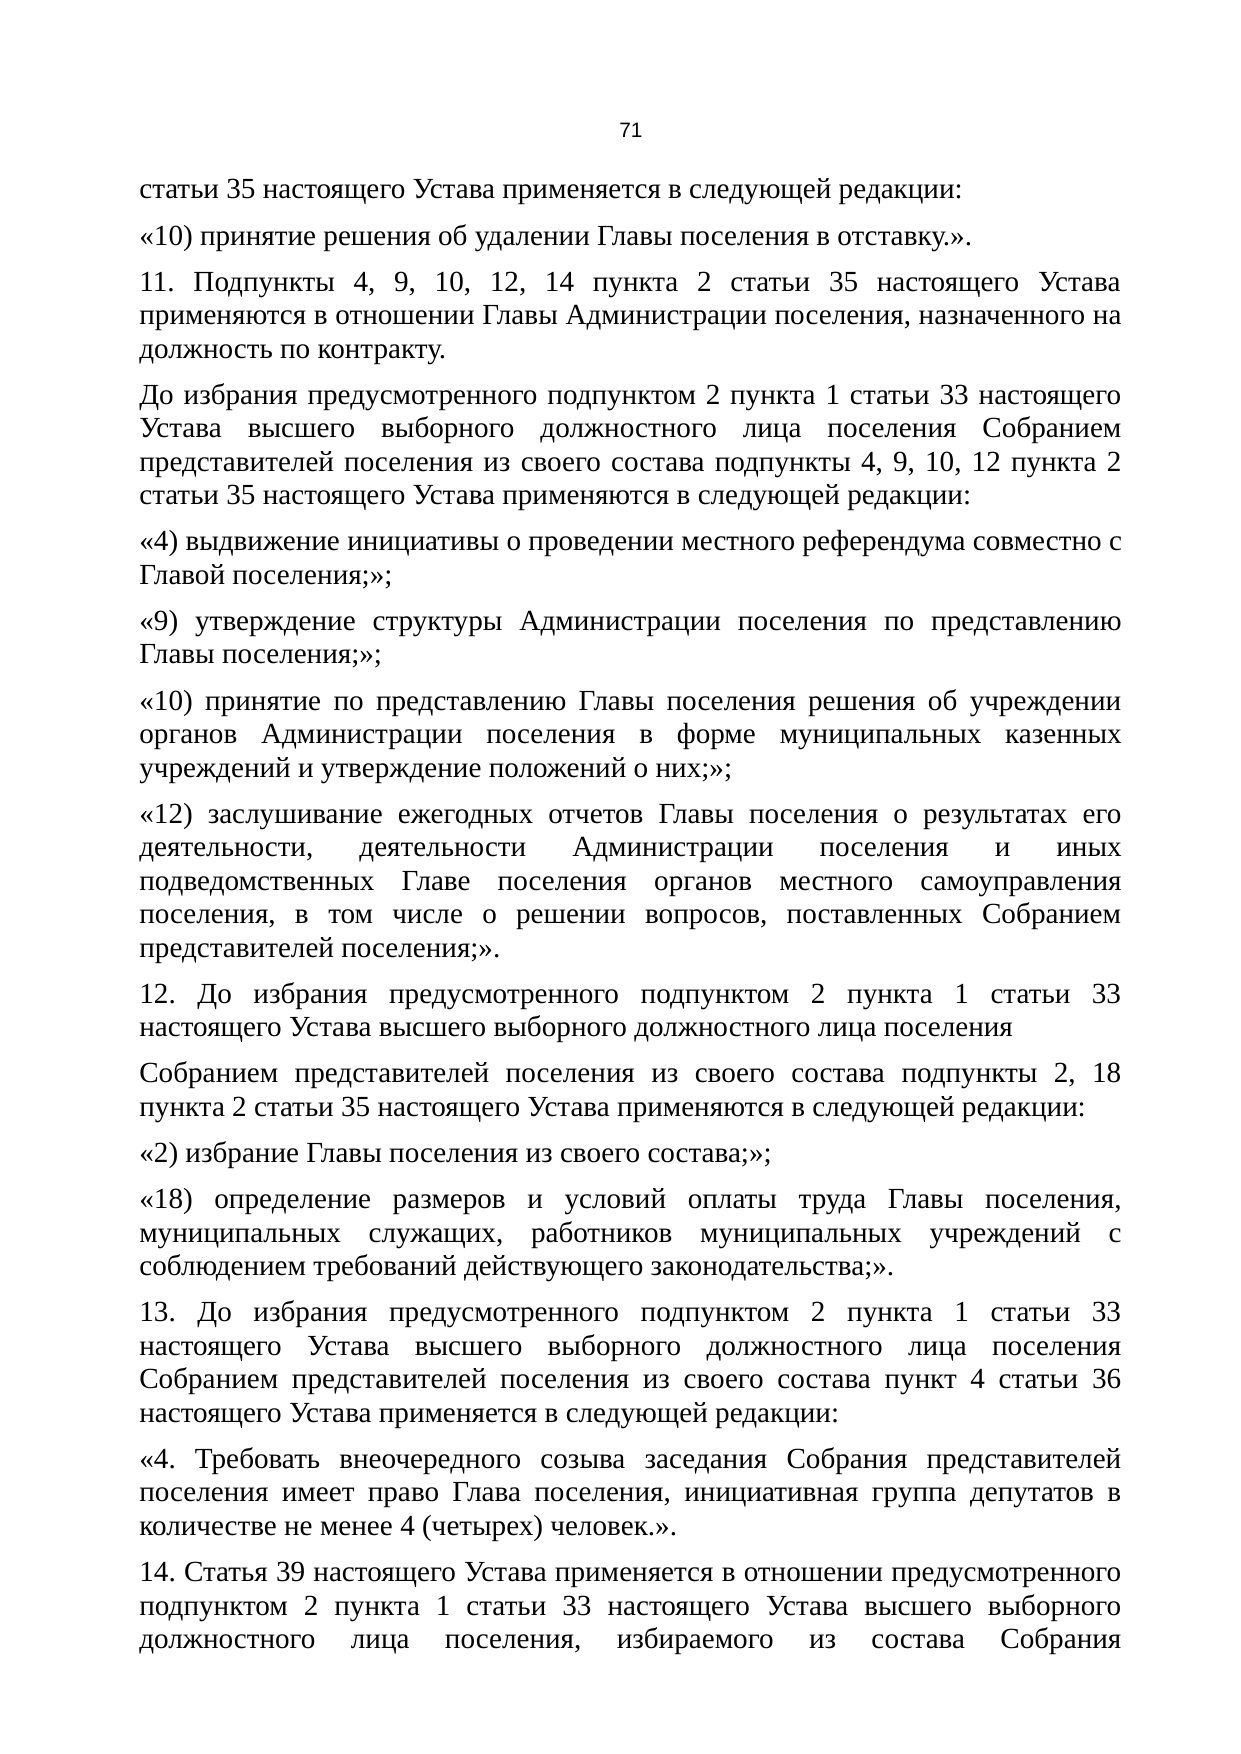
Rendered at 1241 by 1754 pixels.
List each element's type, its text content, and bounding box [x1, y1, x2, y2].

text До избрания предусмотренного подпунктом 2 пункта 1 статьи 33 настоящего Устава высшего выборного должностного лица поселения Собранием представителей поселения из своего состава подпункты 4, 9, 10, 12 пункта 2 статьи 35 настоящего Устава применяются в следующей редакции: [139, 377, 1122, 511]
text 14. Статья 39 настоящего Устава применяется в отношении предусмотренного подпунктом 2 пункта 1 статьи 33 настоящего Устава высшего выборного должностного лица поселения, избираемого из состава Собрания [139, 1554, 1122, 1655]
text «10) принятие по представлению Главы поселения решения об учреждении органов Администрации поселения в форме муниципальных казенных учреждений и утверждение положений о них;»; [139, 683, 1122, 783]
text статьи 35 настоящего Устава применяется в следующей редакции: [139, 172, 1122, 205]
text «9) утверждение структуры Администрации поселения по представлению Главы поселения;»; [139, 603, 1122, 670]
text «12) заслушивание ежегодных отчетов Главы поселения о результатах его деятельности, деятельности Администрации поселения и иных подведомственных Главе поселения органов местного самоуправления поселения, в том числе о решении вопросов, поставленных Собранием представителей поселения;». [139, 796, 1122, 963]
text «10) принятие решения об удалении Главы поселения в отставку.». [139, 218, 1122, 251]
text «4. Требовать внеочередного созыва заседания Собрания представителей поселения имеет право Глава поселения, инициативная группа депутатов в количестве не менее 4 (четырех) человек.». [139, 1441, 1122, 1542]
text «2) избрание Главы поселения из своего состава;»; [139, 1135, 1122, 1169]
text 12. До избрания предусмотренного подпунктом 2 пункта 1 статьи 33 настоящего Устава высшего выборного должностного лица поселения [139, 976, 1122, 1043]
text «4) выдвижение инициативы о проведении местного референдума совместно с Главой поселения;»; [139, 523, 1122, 591]
text «18) определение размеров и условий оплаты труда Главы поселения, муниципальных служащих, работников муниципальных учреждений с соблюдением требований действующего законодательства;». [139, 1181, 1122, 1282]
text Собранием представителей поселения из своего состава подпункты 2, 18 пункта 2 статьи 35 настоящего Устава применяются в следующей редакции: [139, 1056, 1122, 1123]
text 13. До избрания предусмотренного подпунктом 2 пункта 1 статьи 33 настоящего Устава высшего выборного должностного лица поселения Собранием представителей поселения из своего состава пункт 4 статьи 36 настоящего Устава применяется в следующей редакции: [139, 1294, 1122, 1428]
text 11. Подпункты 4, 9, 10, 12, 14 пункта 2 статьи 35 настоящего Устава применяются в отношении Главы Администрации поселения, назначенного на должность по контракту. [139, 264, 1122, 364]
